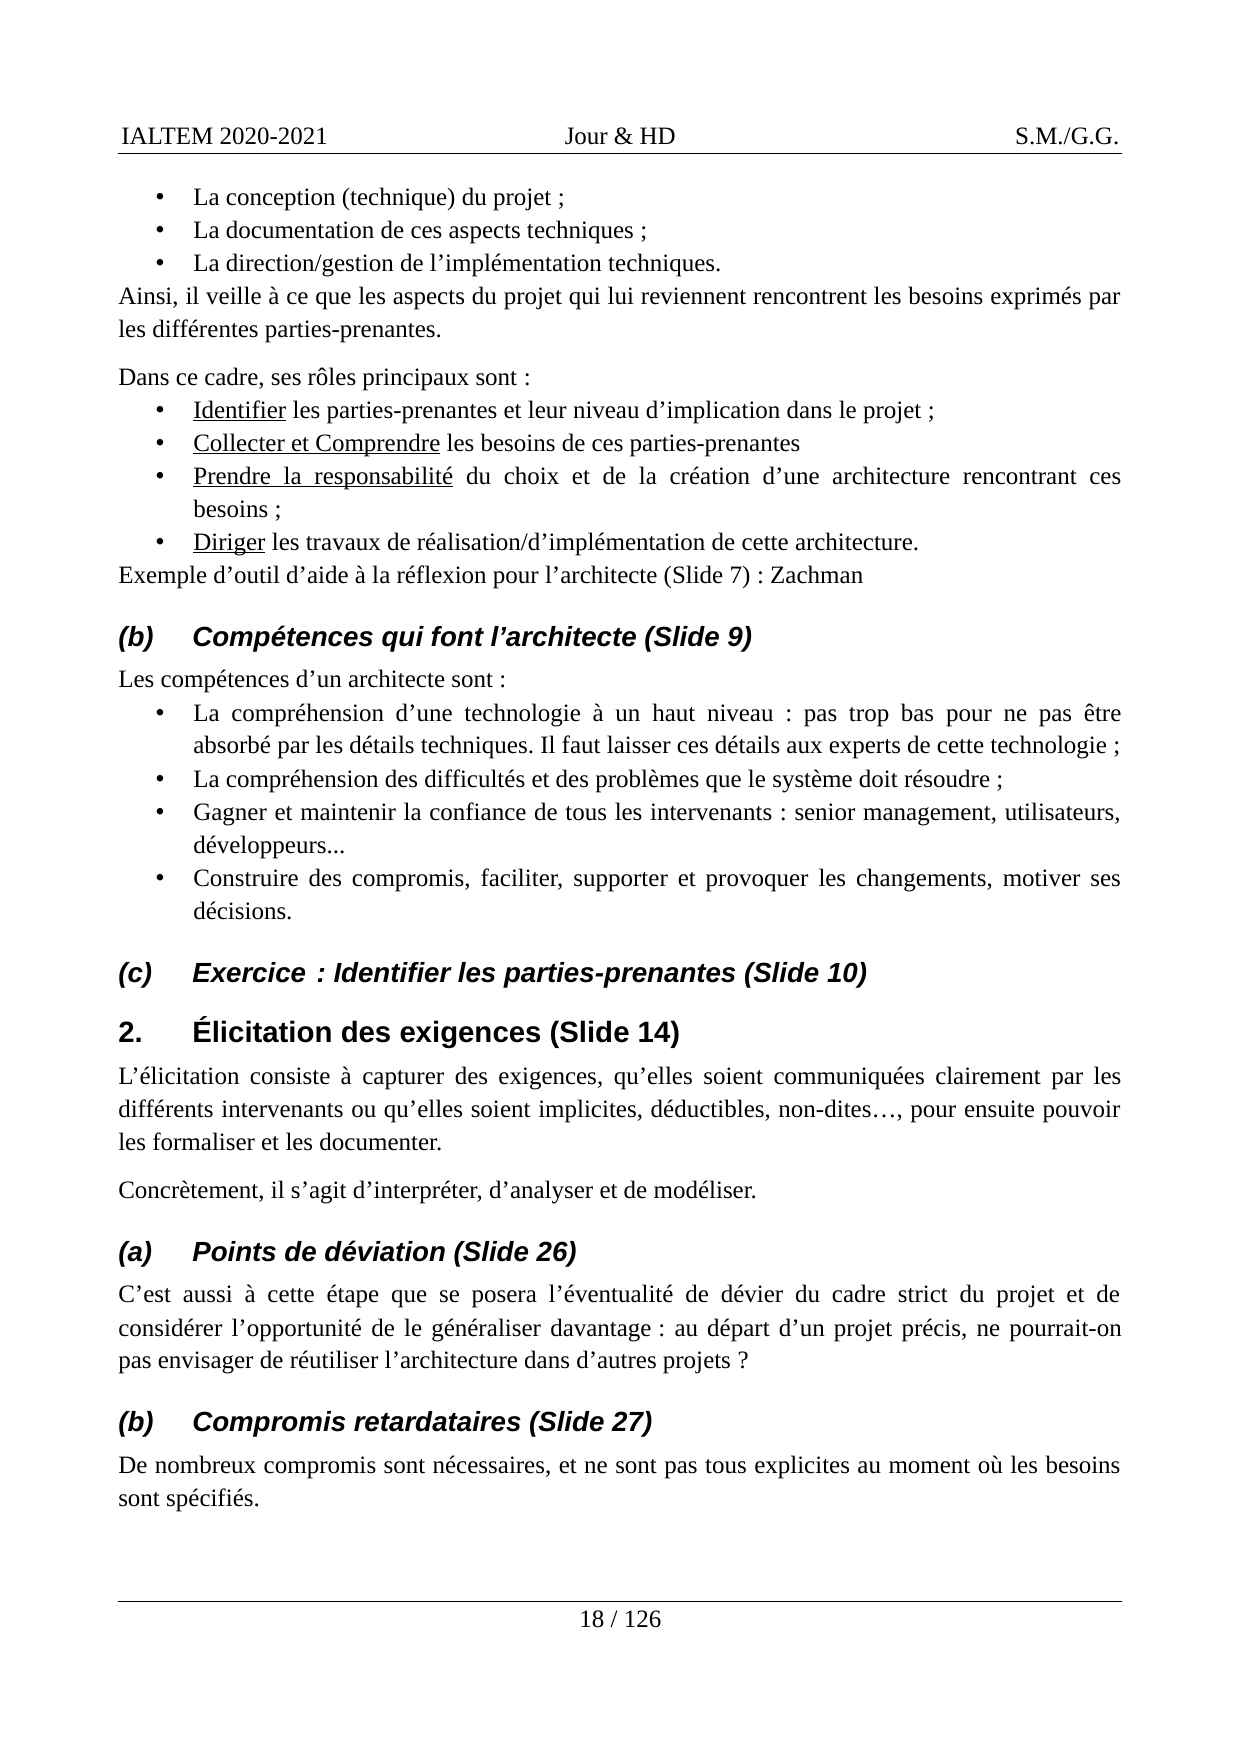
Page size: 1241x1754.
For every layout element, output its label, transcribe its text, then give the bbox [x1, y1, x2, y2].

list La compréhension des difficultés et des problèmes que le système doit résoudre ; [156, 764, 1122, 792]
text Dans ce cadre, ses rôles principaux sont : [118, 362, 1122, 391]
list Prendre la responsabilité du choix et de la création d’une architecture rencontrant ces besoins ; [156, 461, 1122, 523]
text Exemple d’outil d’aide à la réflexion pour l’architecte (Slide 7) : Zachman [118, 560, 1122, 589]
list La compréhension d’une technologie à un haut niveau : pas trop bas pour ne pas être absorbé par les détails techniques. Il faut laisser ces détails aux experts de cette technologie ; [156, 698, 1122, 759]
list Diriger les travaux de réalisation/d’implémentation de cette architecture. [156, 527, 1122, 556]
subtitle Compétences qui font l’architecte (Slide 9) [118, 620, 1122, 652]
text De nombreux compromis sont nécessaires, et ne sont pas tous explicites au moment où les besoins sont spécifiés. [118, 1450, 1122, 1512]
subtitle Points de déviation (Slide 26) [118, 1235, 1122, 1267]
text Ainsi, il veille à ce que les aspects du projet qui lui reviennent rencontrent les besoins exprimés par les différentes parties-prenantes. [118, 281, 1122, 343]
list Collecter et Comprendre les besoins de ces parties-prenantes [156, 428, 1122, 457]
subtitle Élicitation des exigences (Slide 14) [118, 1015, 1122, 1049]
text L’élicitation consiste à capturer des exigences, qu’elles soient communiquées clairement par les différents intervenants ou qu’elles soient implicites, déductibles, non-dites…, pour ensuite pouvoir les formaliser et les documenter. [118, 1061, 1122, 1156]
list Construire des compromis, faciliter, supporter et provoquer les changements, motiver ses décisions. [156, 863, 1122, 924]
text C’est aussi à cette étape que se posera l’éventualité de dévier du cadre strict du projet et de considérer l’opportunité de le généraliser davantage : au départ d’un projet précis, ne pourrait-on pas envisager de réutiliser l’architecture dans d’autres projets ? [118, 1279, 1122, 1374]
subtitle Compromis retardataires (Slide 27) [118, 1406, 1122, 1438]
list La direction/gestion de l’implémentation techniques. [156, 248, 1122, 277]
subtitle Exercice : Identifier les parties-prenantes (Slide 10) [118, 956, 1122, 988]
text Les compétences d’un architecte sont : [118, 664, 1122, 693]
list La documentation de ces aspects techniques ; [156, 215, 1122, 244]
list Gagner et maintenir la confiance de tous les intervenants : senior management, utilisateurs, développeurs... [156, 797, 1122, 858]
list La conception (technique) du projet ; [156, 182, 1122, 211]
list Identifier les parties-prenantes et leur niveau d’implication dans le projet ; [156, 395, 1122, 424]
text Concrètement, il s’agit d’interpréter, d’analyser et de modéliser. [118, 1175, 1122, 1204]
